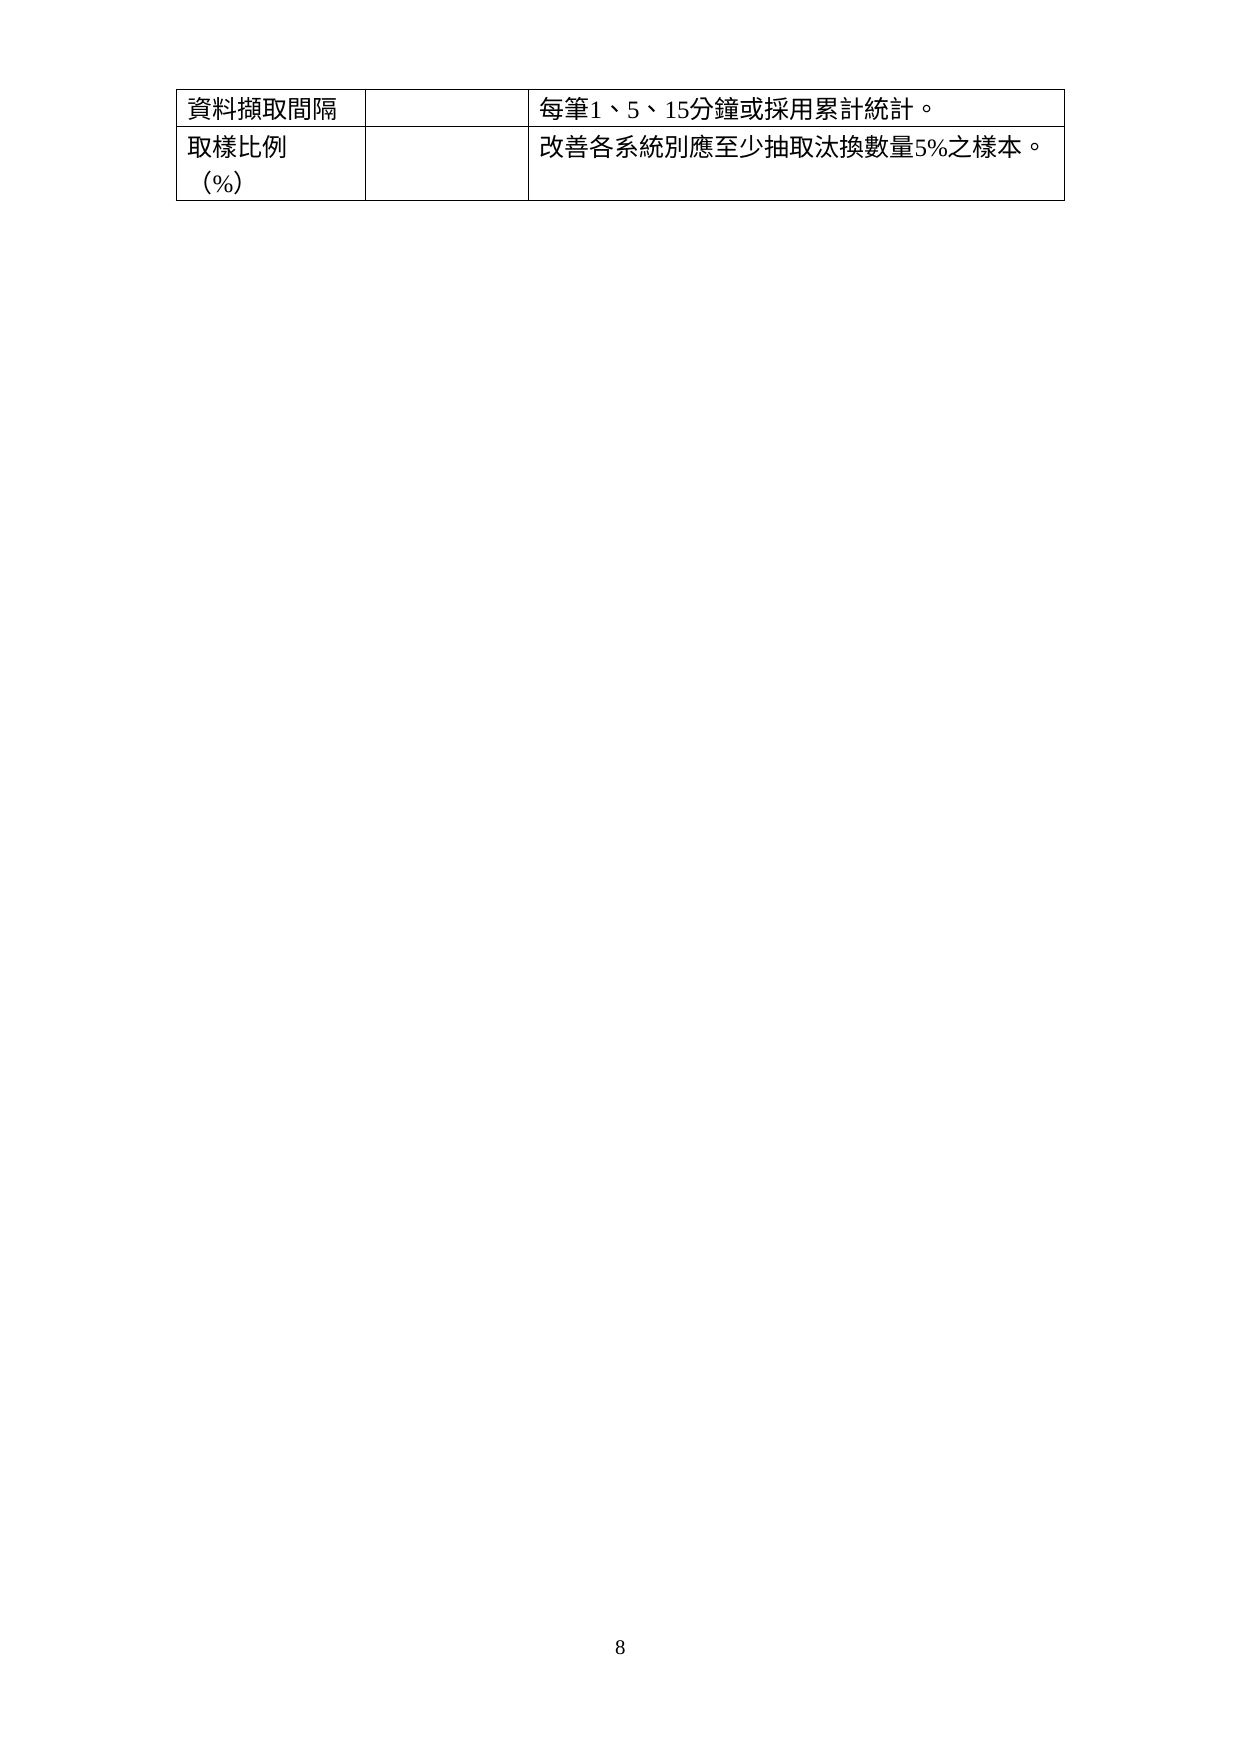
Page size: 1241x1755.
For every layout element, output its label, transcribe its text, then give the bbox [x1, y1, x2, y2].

table_cell [366, 127, 528, 199]
table_cell 取樣比例（%） [177, 127, 365, 199]
table_cell 每筆1、5、15分鐘或採用累計統計。 [529, 90, 1064, 126]
table_cell 資料擷取間隔 [177, 90, 365, 126]
table_cell [366, 90, 528, 126]
table_cell 改善各系統別應至少抽取汰換數量5%之樣本。 [529, 127, 1064, 199]
